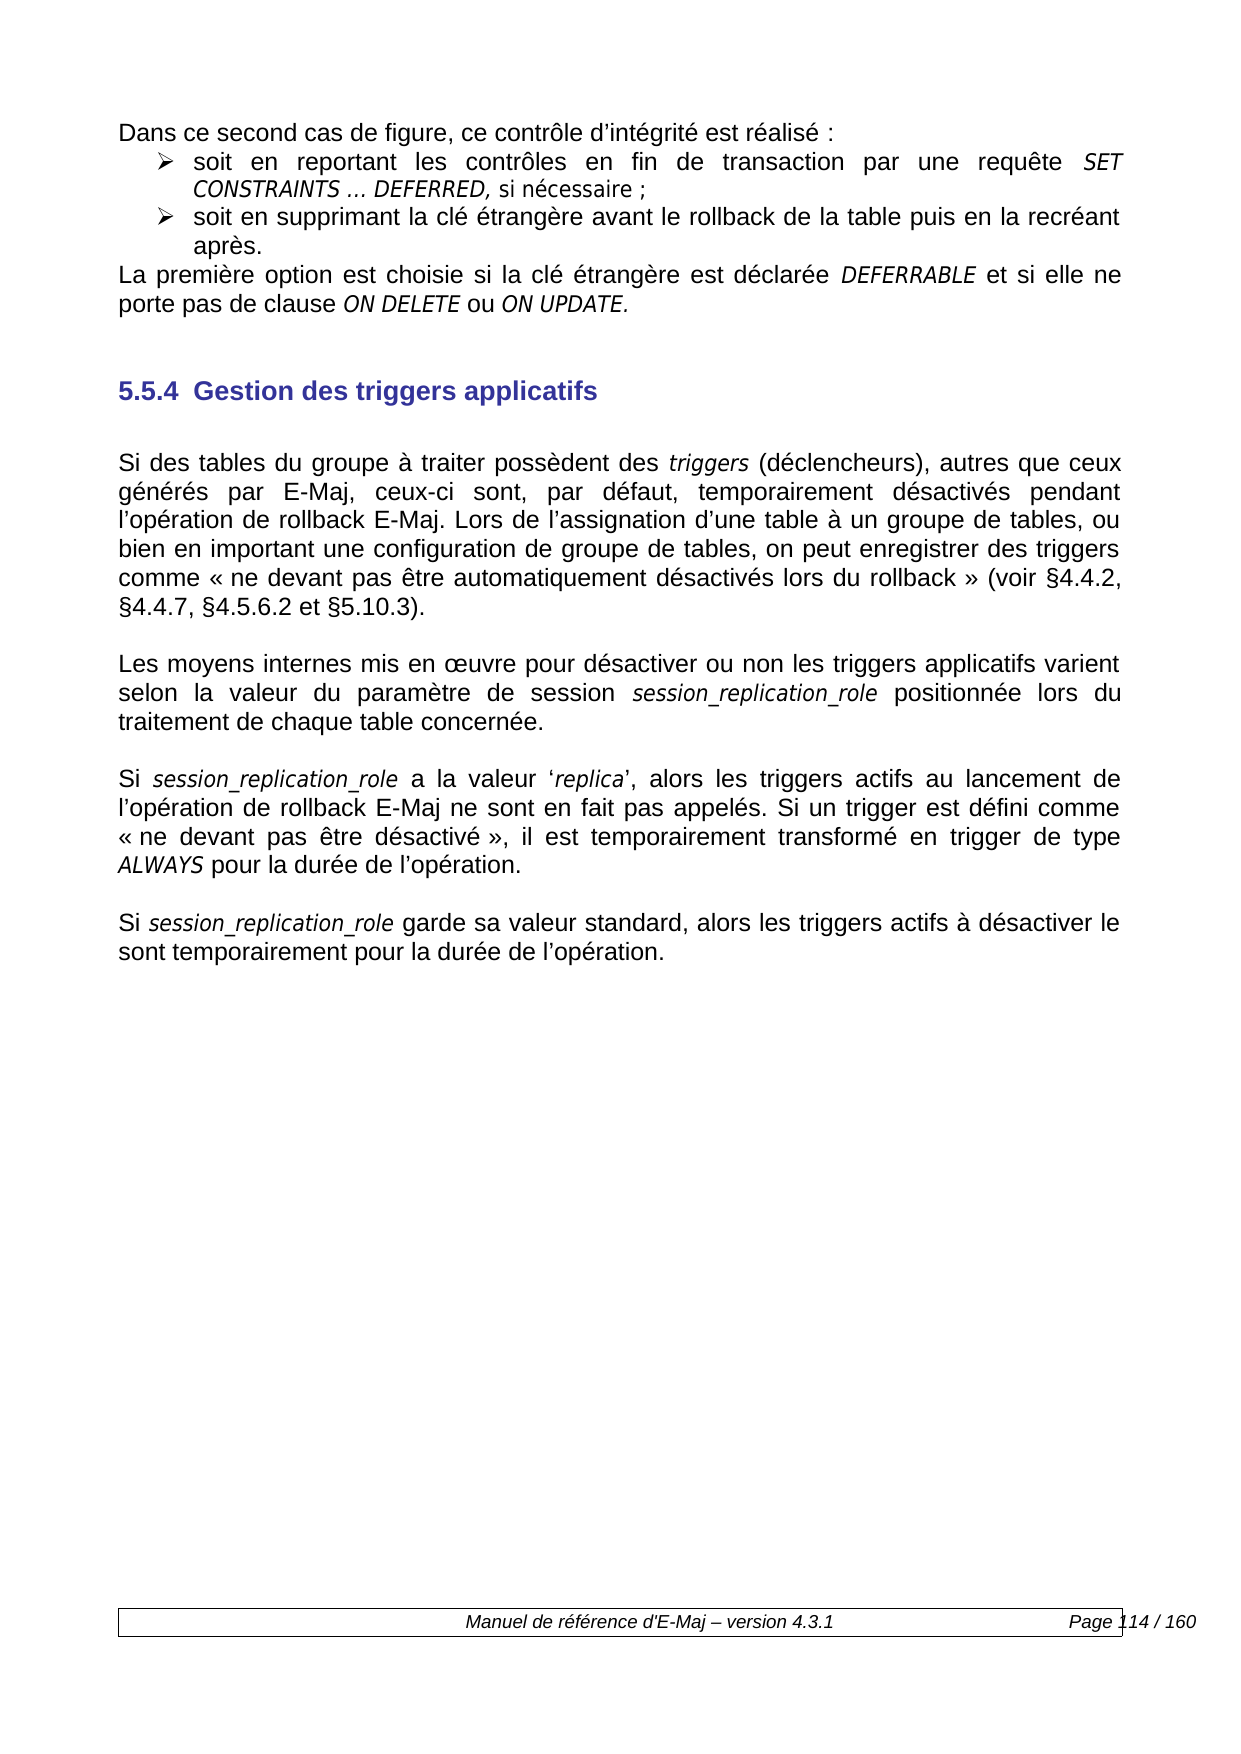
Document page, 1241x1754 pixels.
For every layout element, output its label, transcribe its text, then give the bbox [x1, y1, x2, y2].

text Si des tables du groupe à traiter possèdent des triggers (déclencheurs), autres que ceux générés par E-Maj, ceux-ci sont, par défaut, temporairement désactivés pendant l’opération de rollback E-Maj. Lors de l’assignation d’une table à un groupe de tables, ou bien en important une configuration de groupe de tables, on peut enregistrer des triggers comme « ne devant pas être automatiquement désactivés lors du rollback » (voir §4.4.2, §4.4.7, §4.5.6.2 et §5.10.3). [118, 448, 1122, 620]
text Les moyens internes mis en œuvre pour désactiver ou non les triggers applicatifs varient selon la valeur du paramètre de session session_replication_role positionnée lors du traitement de chaque table concernée. [118, 649, 1122, 735]
text La première option est choisie si la clé étrangère est déclarée DEFERRABLE et si elle ne porte pas de clause ON DELETE ou ON UPDATE. [118, 260, 1122, 318]
subtitle Gestion des triggers applicatifs [118, 375, 1122, 406]
list soit en supprimant la clé étrangère avant le rollback de la table puis en la recréant après. [156, 202, 1122, 260]
text Dans ce second cas de figure, ce contrôle d’intégrité est réalisé : [118, 118, 1122, 147]
text Si session_replication_role garde sa valeur standard, alors les triggers actifs à désactiver le sont temporairement pour la durée de l’opération. [118, 908, 1122, 966]
text Si session_replication_role a la valeur ‘replica’, alors les triggers actifs au lancement de l’opération de rollback E-Maj ne sont en fait pas appelés. Si un trigger est défini comme « ne devant pas être désactivé », il est temporairement transformé en trigger de type ALWAYS pour la durée de l’opération. [118, 764, 1122, 879]
list soit en reportant les contrôles en fin de transaction par une requête SET CONSTRAINTS … DEFERRED, si nécessaire ; [156, 147, 1122, 202]
